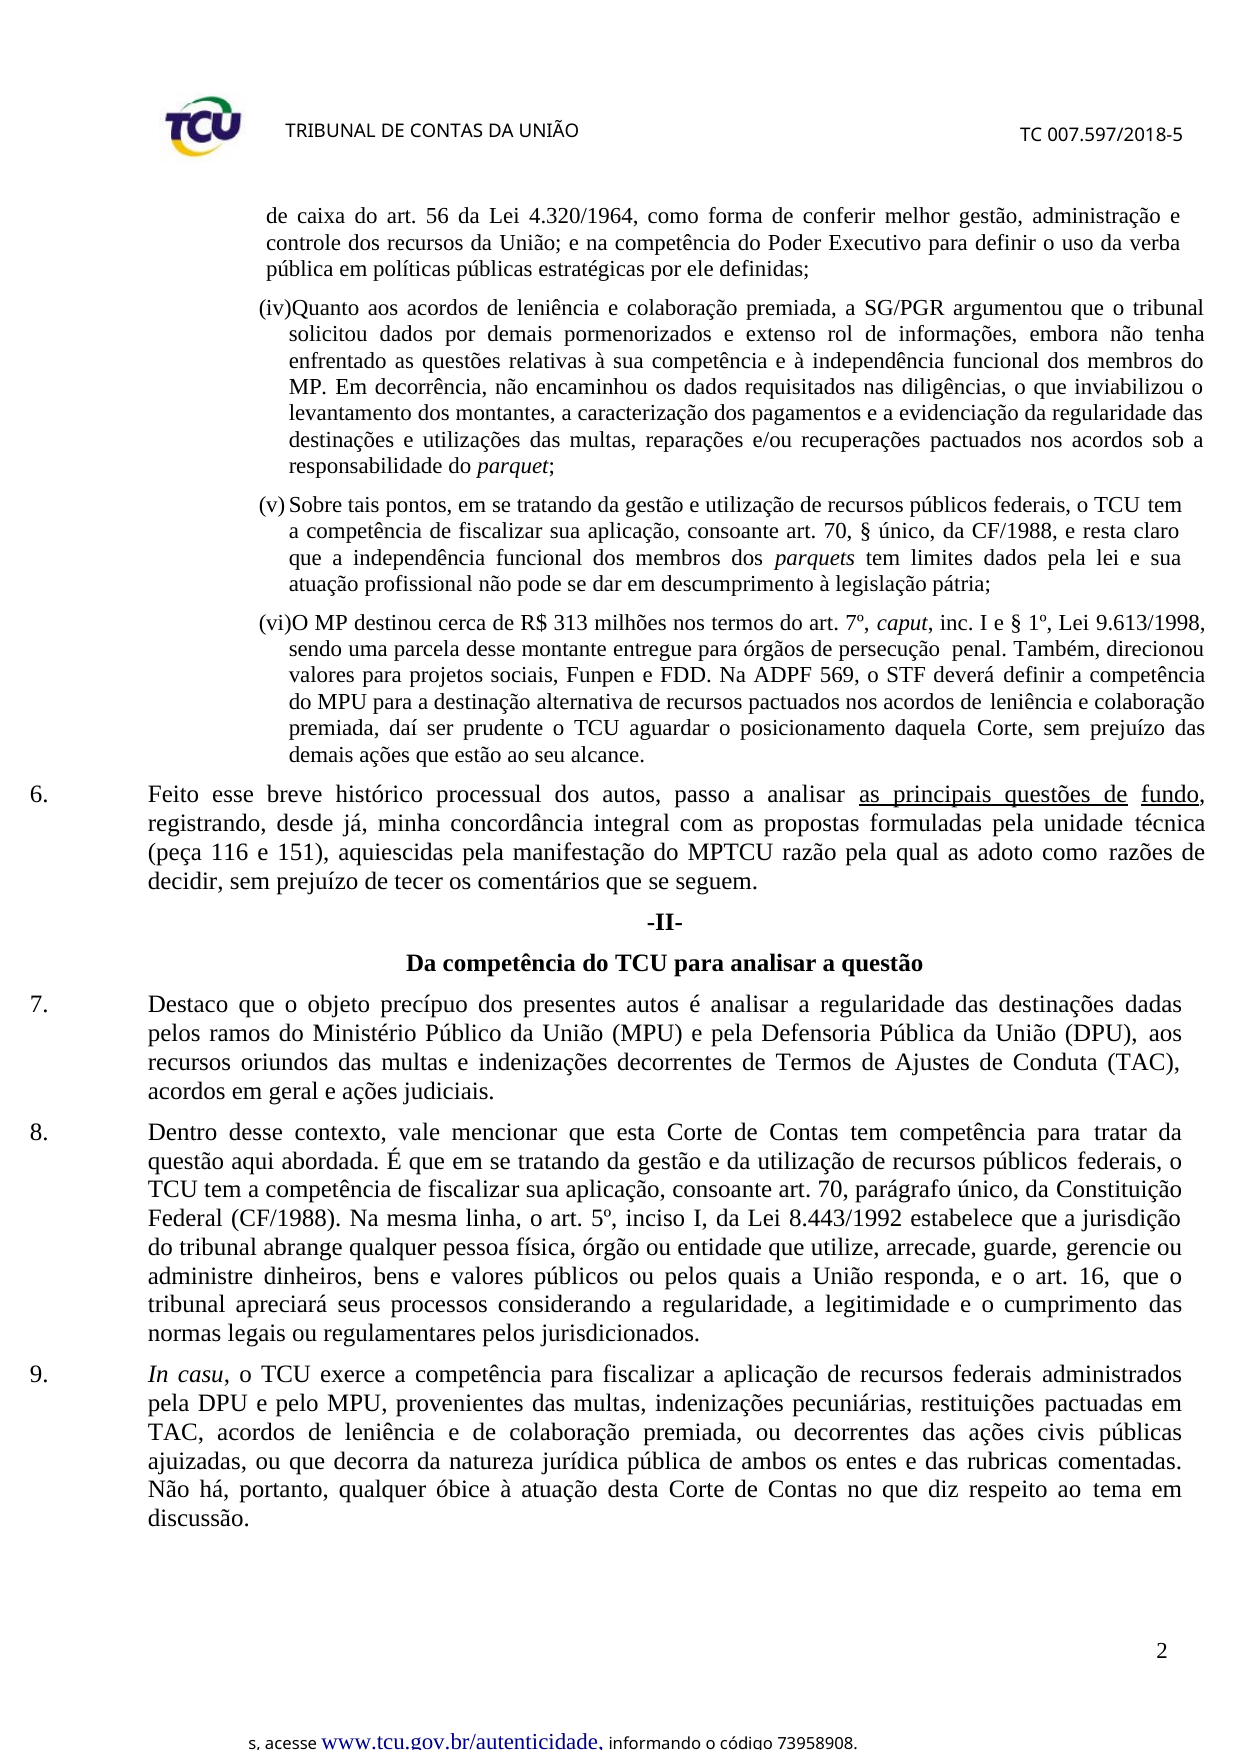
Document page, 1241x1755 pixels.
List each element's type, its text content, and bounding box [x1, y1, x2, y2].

list O MP destinou cerca de R$ 313 milhões nos termos do art. 7º, caput, inc. I e § 1º, Lei 9.613/1998, sendo uma parcela desse montante entregue para órgãos de persecução penal. Também, direcionou valores para projetos sociais, Funpen e FDD. Na ADPF 569, o STF deverá definir a competência do MPU para a destinação alternativa de recursos pactuados nos acordos de leniência e colaboração premiada, daí ser prudente o TCU aguardar o posicionamento daquela Corte, sem prejuízo das demais ações que estão ao seu alcance. [266, 609, 1205, 767]
list Feito esse breve histórico processual dos autos, passo a analisar as principais questões de fundo, registrando, desde já, minha concordância integral com as propostas formuladas pela unidade técnica (peça 116 e 151), aquiescidas pela manifestação do MPTCU razão pela qual as adoto como razões de decidir, sem prejuízo de tecer os comentários que se seguem. [125, 779, 1205, 894]
list Dentro desse contexto, vale mencionar que esta Corte de Contas tem competência para tratar da questão aqui abordada. É que em se tratando da gestão e da utilização de recursos públicos federais, o TCU tem a competência de fiscalizar sua aplicação, consoante art. 70, parágrafo único, da Constituição Federal (CF/1988). Na mesma linha, o art. 5º, inciso I, da Lei 8.443/1992 estabelece que a jurisdição do tribunal abrange qualquer pessoa física, órgão ou entidade que utilize, arrecade, guarde, gerencie ou administre dinheiros, bens e valores públicos ou pelos quais a União responda, e o art. 16, que o tribunal apreciará seus processos considerando a regularidade, a legitimidade e o cumprimento das normas legais ou regulamentares pelos jurisdicionados. [125, 1117, 1182, 1347]
subtitle -II- [252, 907, 1077, 936]
text de caixa do art. 56 da Lei 4.320/1964, como forma de conferir melhor gestão, administração e controle dos recursos da União; e na competência do Poder Executivo para definir o uso da verba pública em políticas públicas estratégicas por ele definidas; [266, 202, 1182, 281]
list Quanto aos acordos de leniência e colaboração premiada, a SG/PGR argumentou que o tribunal solicitou dados por demais pormenorizados e extenso rol de informações, embora não tenha enfrentado as questões relativas à sua competência e à independência funcional dos membros do MP. Em decorrência, não encaminhou os dados requisitados nas diligências, o que inviabilizou o levantamento dos montantes, a caracterização dos pagamentos e a evidenciação da regularidade das destinações e utilizações das multas, reparações e/ou recuperações pactuados nos acordos sob a responsabilidade do parquet; [266, 294, 1205, 478]
list Sobre tais pontos, em se tratando da gestão e utilização de recursos públicos federais, o TCU tem a competência de fiscalizar sua aplicação, consoante art. 70, § único, da CF/1988, e resta claro que a independência funcional dos membros dos parquets tem limites dados pela lei e sua atuação profissional não pode se dar em descumprimento à legislação pátria; [266, 491, 1182, 596]
list In casu, o TCU exerce a competência para fiscalizar a aplicação de recursos federais administrados pela DPU e pelo MPU, provenientes das multas, indenizações pecuniárias, restituições pactuadas em TAC, acordos de leniência e de colaboração premiada, ou decorrentes das ações civis públicas ajuizadas, ou que decorra da natureza jurídica pública de ambos os entes e das rubricas comentadas. Não há, portanto, qualquer óbice à atuação desta Corte de Contas no que diz respeito ao tema em discussão. [125, 1359, 1182, 1532]
list Destaco que o objeto precípuo dos presentes autos é analisar a regularidade das destinações dadas pelos ramos do Ministério Público da União (MPU) e pela Defensoria Pública da União (DPU), aos recursos oriundos das multas e indenizações decorrentes de Termos de Ajustes de Conduta (TAC), acordos em geral e ações judiciais. [125, 989, 1182, 1104]
text Da competência do TCU para analisar a questão [406, 948, 1205, 977]
